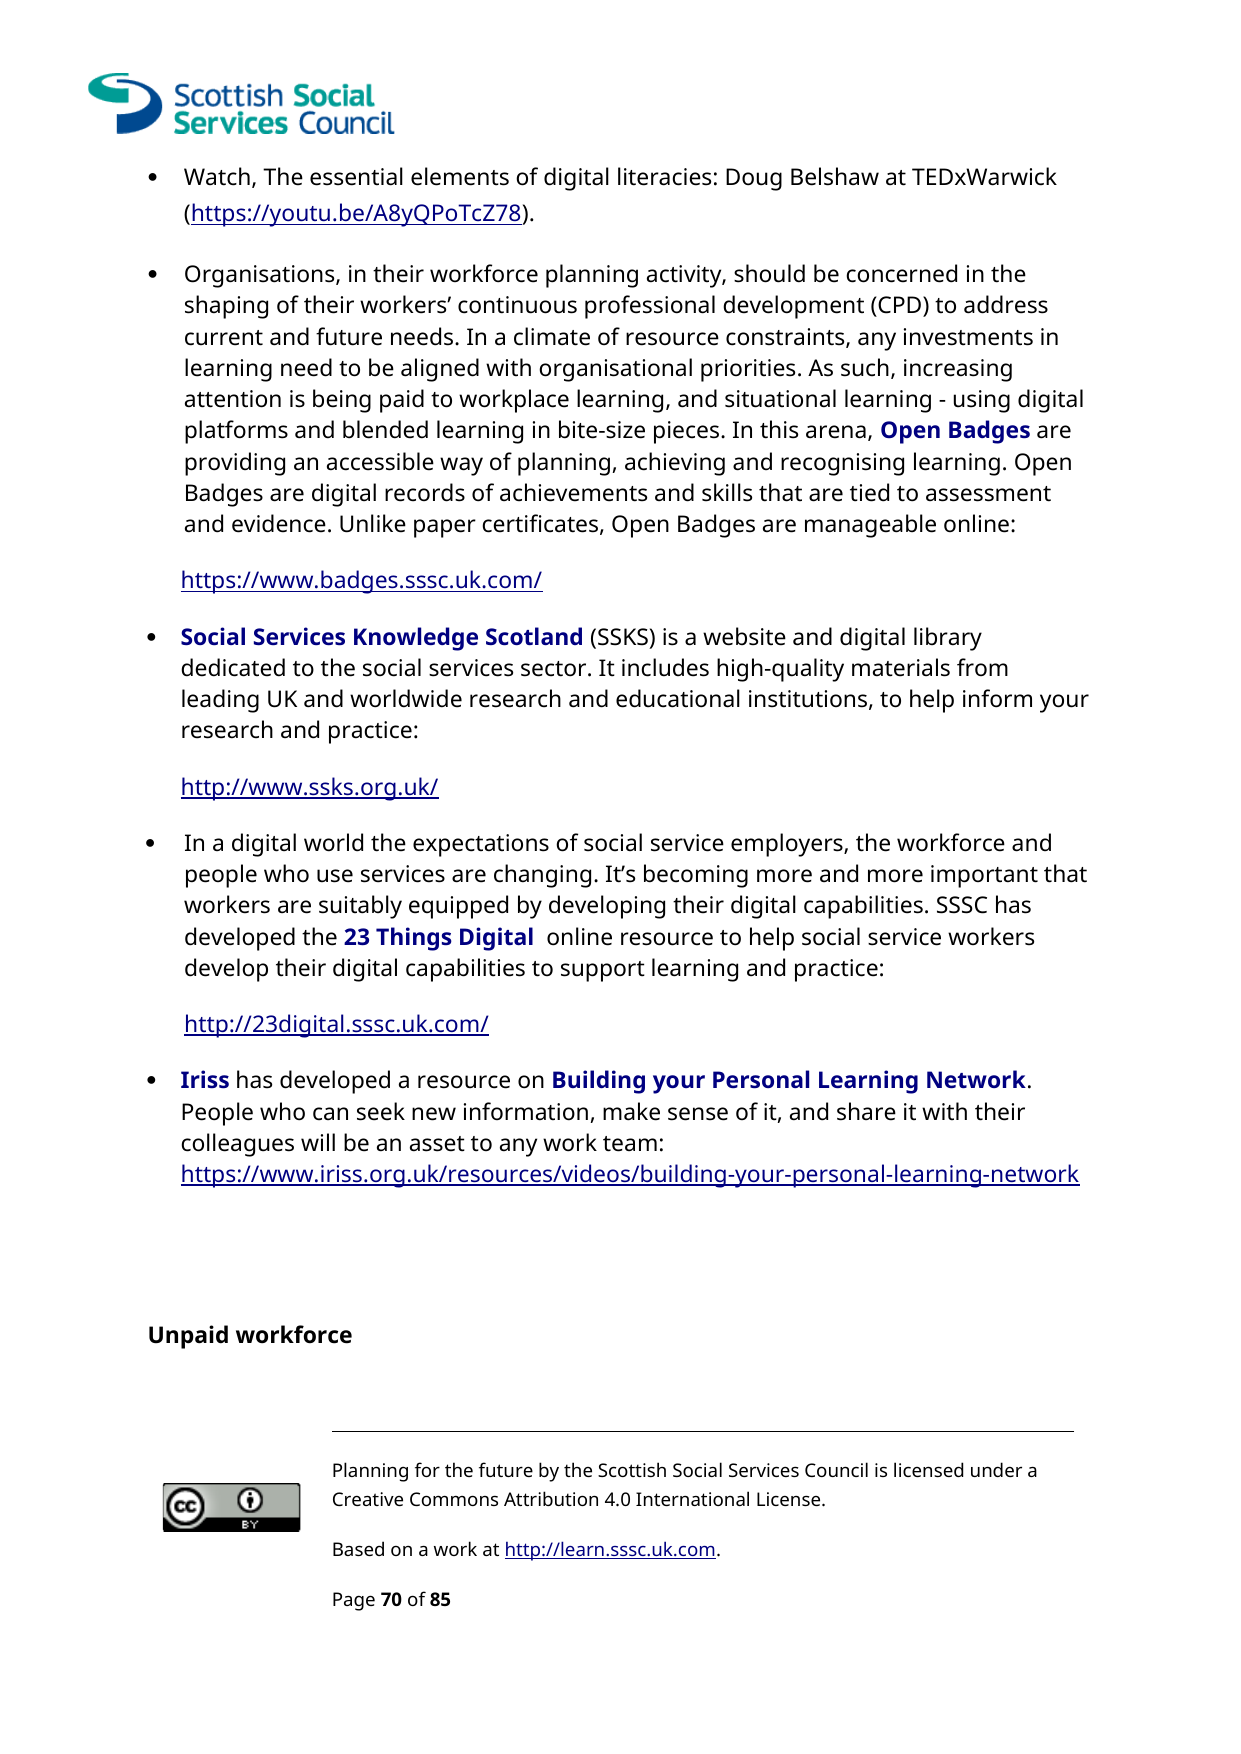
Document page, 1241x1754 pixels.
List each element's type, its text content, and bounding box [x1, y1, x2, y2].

list http://www.ssks.org.uk/ [180, 771, 1090, 802]
list Organisations, in their workforce planning activity, should be concerned in the shaping of their workers’ continuous professional development (CPD) to address current and future needs. In a climate of resource constraints, any investments in learning need to be aligned with organisational priorities. As such, increasing attention is being paid to workplace learning, and situational learning - using digital platforms and blended learning in bite-size pieces. In this arena, Open Badges are providing an accessible way of planning, achieving and recognising learning. Open Badges are digital records of achievements and skills that are tied to assessment and evidence. Unlike paper certificates, Open Badges are manageable online: [149, 258, 1090, 539]
list https://www.badges.sssc.uk.com/ [180, 564, 1090, 596]
list Iriss has developed a resource on Building your Personal Learning Network. People who can seek new information, make sense of it, and share it with their colleagues will be an asset to any work team: https://www.iriss.org.uk/resources/videos/building-your-personal-learning-network [147, 1064, 1090, 1189]
list http://23digital.sssc.uk.com/ [184, 1008, 1090, 1039]
text Unpaid workforce [147, 1319, 1090, 1351]
list Watch, The essential elements of digital literacies: Doug Belshaw at TEDxWarwick (https://youtu.be/A8yQPoTcZ78). [149, 161, 1090, 228]
list Social Services Knowledge Scotland (SSKS) is a website and digital library dedicated to the social services sector. It includes high-quality materials from leading UK and worldwide research and educational institutions, to help inform your research and practice: [147, 621, 1090, 746]
list In a digital world the expectations of social service employers, the workforce and people who use services are changing. It’s becoming more and more important that workers are suitably equipped by developing their digital capabilities. SSSC has developed the 23 Things Digital online resource to help social service workers develop their digital capabilities to support learning and practice: [146, 827, 1090, 983]
